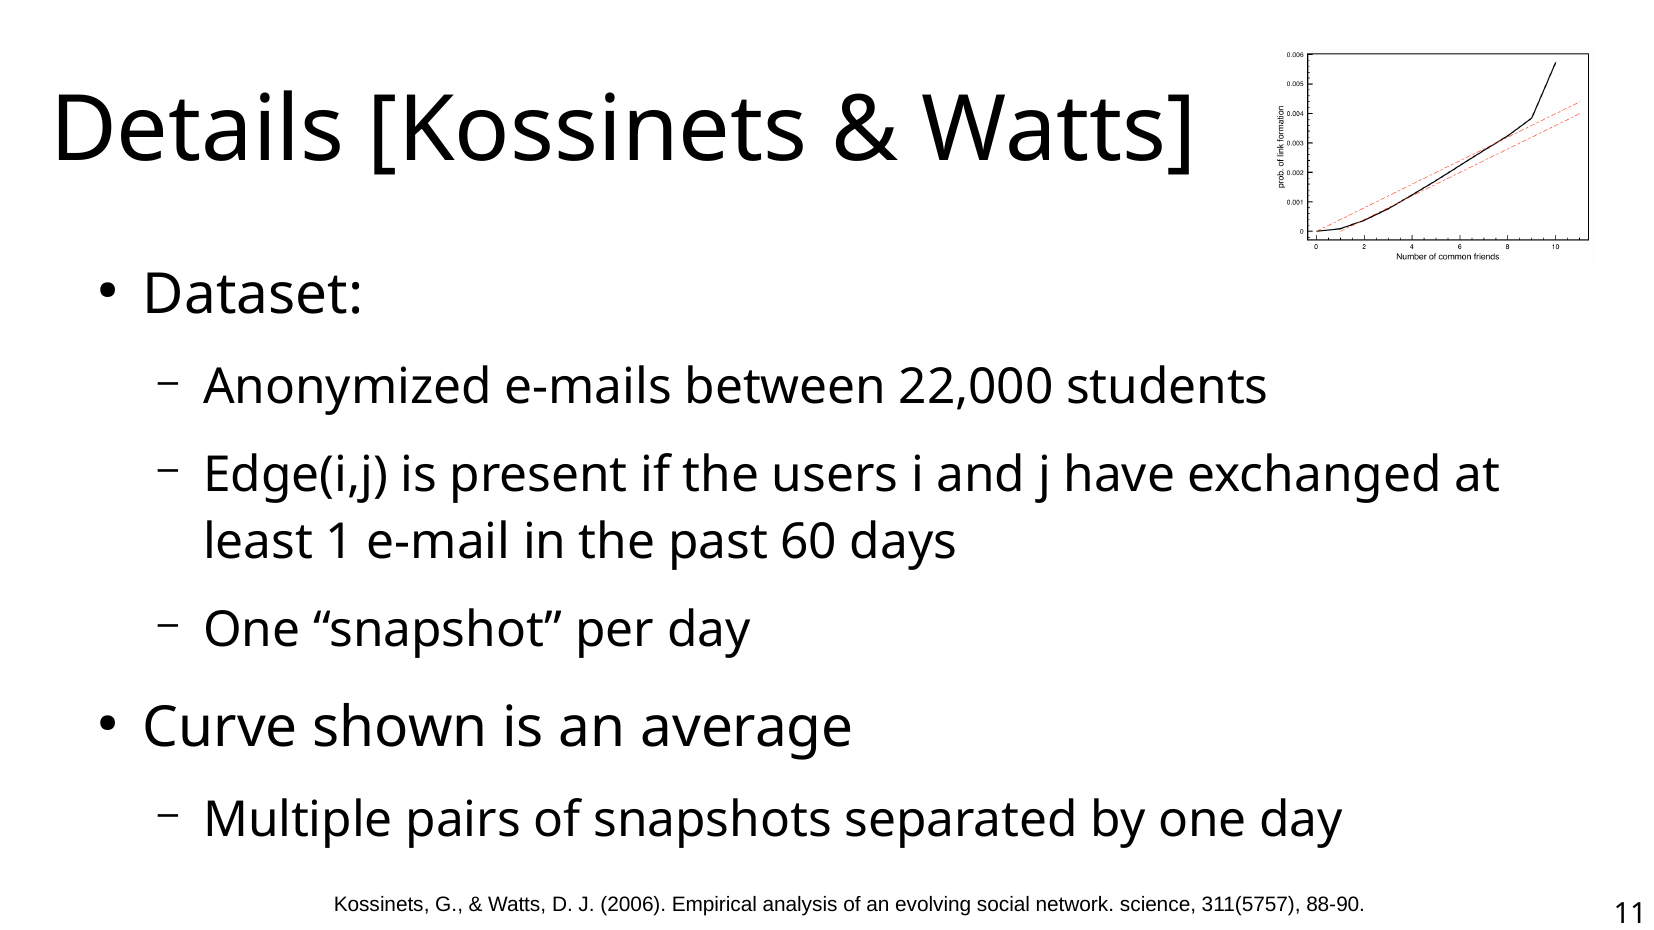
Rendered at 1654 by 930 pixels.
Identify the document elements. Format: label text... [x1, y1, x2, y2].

picture [1274, 47, 1596, 265]
text_box Kossinets, G., & Watts, D. J. (2006). Empirical analysis of an evolving social network. science, 311(5757), 88-90. [318, 885, 1381, 920]
title Details [Kossinets & Watts] [35, 13, 1213, 237]
list Dataset: Anonymized e-mails between 22,000 students Edge(i,j) is present if the users i and j have exchanged at least 1 e-mail in the past 60 days One “snapshot” per day Curve shown is an average Multiple pairs of snapshots separated by one day [82, 252, 1571, 856]
